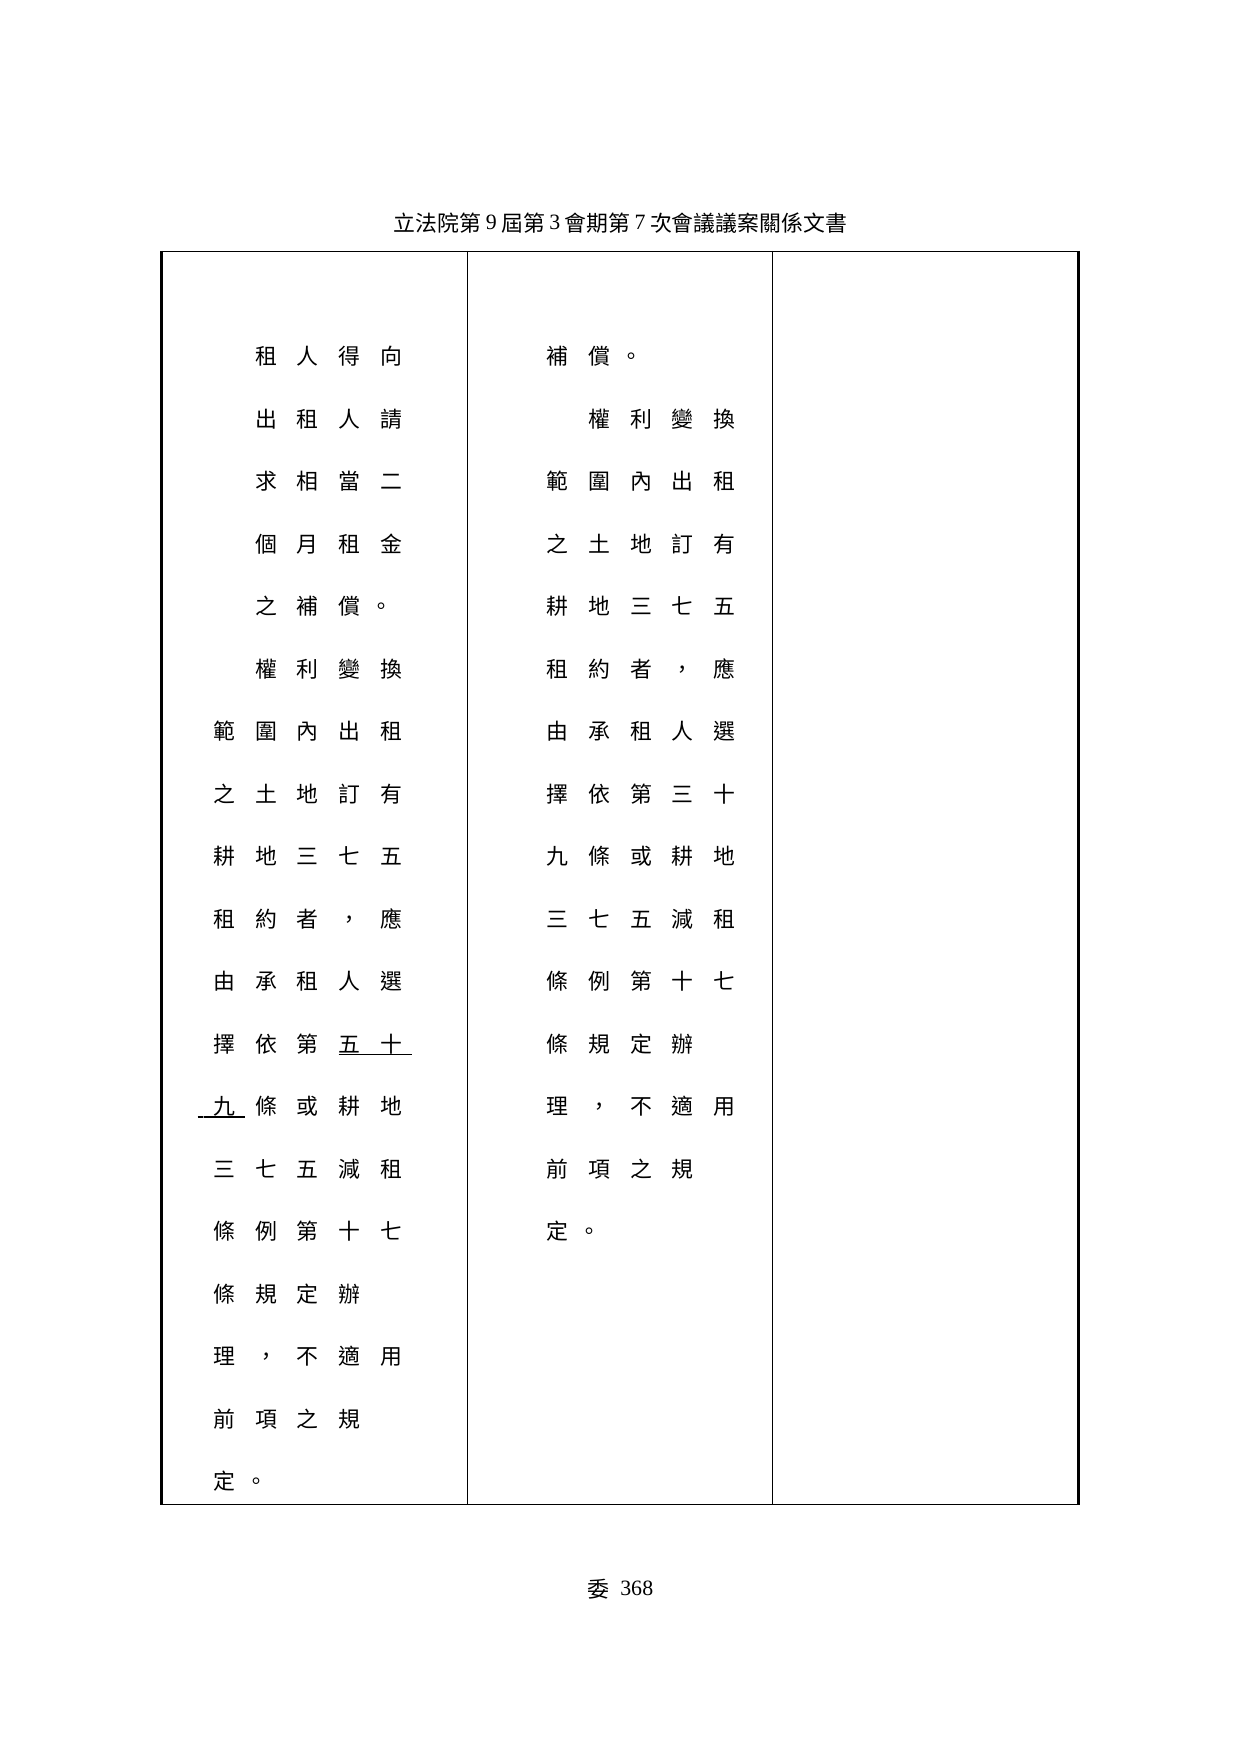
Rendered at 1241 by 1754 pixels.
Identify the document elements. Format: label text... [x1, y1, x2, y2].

table_cell [773, 252, 1077, 1504]
table_cell 租人得向出租人請求相當二個月租金之補償。 權利變換範圍內出租之土地訂有耕地三七五租約者，應由承租人選擇依第五十九條或耕地三七五減租條例第十七條規定辦理，不適用前項之規定。 [163, 252, 467, 1504]
table_cell 補償。 權利變換範圍內出租之土地訂有耕地三七五租約者，應由承租人選擇依第三十九條或耕地三七五減租條例第十七條規定辦理，不適用前項之規定。 [468, 252, 772, 1504]
